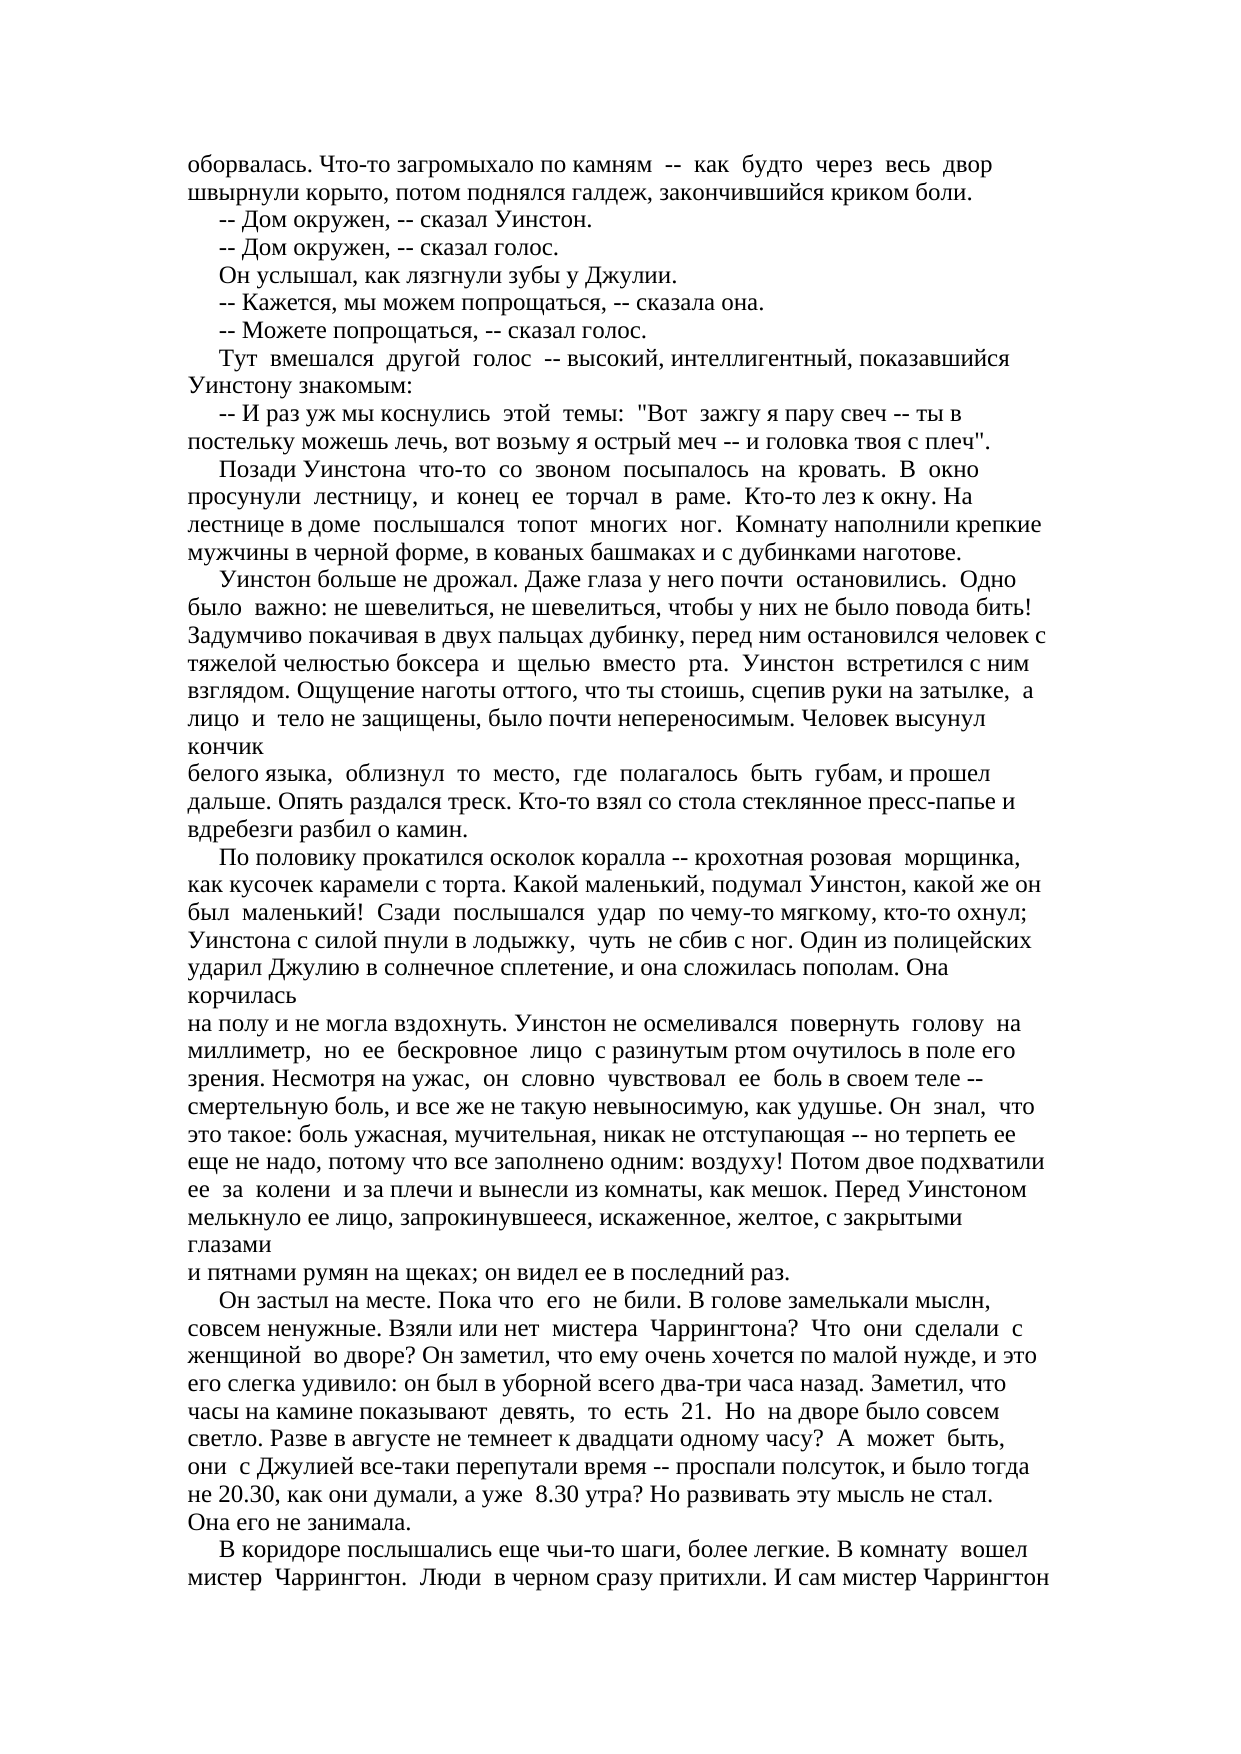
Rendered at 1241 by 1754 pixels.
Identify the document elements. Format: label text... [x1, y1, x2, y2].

text Позади Уинстона что-то со звоном посыпалось на кровать. В окно [187, 455, 1053, 482]
text ее за колени и за плечи и вынесли из комнаты, как мешок. Перед Уинстоном [187, 1175, 1053, 1203]
text Уинстона с силой пнули в лодыжку, чуть не сбив с ног. Один из полицейских [187, 926, 1053, 953]
text вдребезги разбил о камин. [187, 815, 1053, 843]
text и пятнами румян на щеках; он видел ее в последний раз. [187, 1258, 1053, 1286]
text Уинстону знакомым: [187, 372, 1053, 399]
text мелькнуло ее лицо, запрокинувшееся, искаженное, желтое, с закрытыми глазами [187, 1203, 1053, 1258]
text это такое: боль ужасная, мучительная, никак не отступающая -- но терпеть ее [187, 1120, 1053, 1147]
text был маленький! Сзади послышался удар по чему-то мягкому, кто-то охнул; [187, 898, 1053, 926]
text швырнули корыто, потом поднялся галдеж, закончившийся криком боли. [187, 178, 1053, 205]
text светло. Разве в августе не темнеет к двадцати одному часу? А может быть, [187, 1424, 1053, 1452]
text не 20.30, как они думали, а уже 8.30 утра? Но развивать эту мысль не стал. [187, 1480, 1053, 1508]
text -- И раз уж мы коснулись этой темы: "Вот зажгу я пару свеч -- ты в [187, 399, 1053, 427]
text Она его не занимала. [187, 1508, 1053, 1535]
text миллиметр, но ее бескровное лицо с разинутым ртом очутилось в поле его [187, 1037, 1053, 1064]
text часы на камине показывают девять, то есть 21. Но на дворе было совсем [187, 1397, 1053, 1424]
text оборвалась. Что-то загромыхало по камням -- как будто через весь двор [187, 150, 1053, 178]
text -- Можете попрощаться, -- сказал голос. [187, 316, 1053, 344]
text ударил Джулию в солнечное сплетение, и она сложилась пополам. Она корчилась [187, 953, 1053, 1009]
text было важно: не шевелиться, не шевелиться, чтобы у них не было повода бить! [187, 593, 1053, 621]
text они с Джулией все-таки перепутали время -- проспали полсуток, и было тогда [187, 1452, 1053, 1480]
text Он застыл на месте. Пока что его не били. В голове замелькали мыслн, [187, 1286, 1053, 1314]
text как кусочек карамели с торта. Какой маленький, подумал Уинстон, какой же он [187, 870, 1053, 898]
text женщиной во дворе? Он заметил, что ему очень хочется по малой нужде, и это [187, 1341, 1053, 1369]
text совсем ненужные. Взяли или нет мистера Чаррингтона? Что они сделали с [187, 1314, 1053, 1341]
text мужчины в черной форме, в кованых башмаках и с дубинками наготове. [187, 538, 1053, 566]
text тяжелой челюстью боксера и щелью вместо рта. Уинстон встретился с ним [187, 649, 1053, 676]
text Задумчиво покачивая в двух пальцах дубинку, перед ним остановился человек с [187, 621, 1053, 649]
text зрения. Несмотря на ужас, он словно чувствовал ее боль в своем теле -- [187, 1064, 1053, 1092]
text просунули лестницу, и конец ее торчал в раме. Кто-то лез к окну. На [187, 482, 1053, 510]
text на полу и не могла вздохнуть. Уинстон не осмеливался повернуть голову на [187, 1009, 1053, 1037]
text взглядом. Ощущение наготы оттого, что ты стоишь, сцепив руки на затылке, а [187, 676, 1053, 704]
text белого языка, облизнул то место, где полагалось быть губам, и прошел [187, 759, 1053, 787]
text его слегка удивило: он был в уборной всего два-три часа назад. Заметил, что [187, 1369, 1053, 1397]
text По половику прокатился осколок коралла -- крохотная розовая морщинка, [187, 843, 1053, 870]
text смертельную боль, и все же не такую невыносимую, как удушье. Он знал, что [187, 1092, 1053, 1120]
text лицо и тело не защищены, было почти непереносимым. Человек высунул кончик [187, 704, 1053, 759]
text Тут вмешался другой голос -- высокий, интеллигентный, показавшийся [187, 344, 1053, 372]
text дальше. Опять раздался треск. Кто-то взял со стола стеклянное пресс-папье и [187, 787, 1053, 815]
text -- Дом окружен, -- сказал Уинстон. [187, 205, 1053, 233]
text еще не надо, потому что все заполнено одним: воздуху! Потом двое подхватили [187, 1147, 1053, 1175]
text -- Кажется, мы можем попрощаться, -- сказала она. [187, 288, 1053, 316]
text Уинстон больше не дрожал. Даже глаза у него почти остановились. Одно [187, 566, 1053, 593]
text мистер Чаррингтон. Люди в черном сразу притихли. И сам мистер Чаррингтон [187, 1563, 1053, 1591]
text Он услышал, как лязгнули зубы у Джулии. [187, 261, 1053, 288]
text лестнице в доме послышался топот многих ног. Комнату наполнили крепкие [187, 510, 1053, 538]
text -- Дом окружен, -- сказал голос. [187, 233, 1053, 261]
text постельку можешь лечь, вот возьму я острый меч -- и головка твоя с плеч". [187, 427, 1053, 455]
text В коридоре послышались еще чьи-то шаги, более легкие. В комнату вошел [187, 1535, 1053, 1563]
